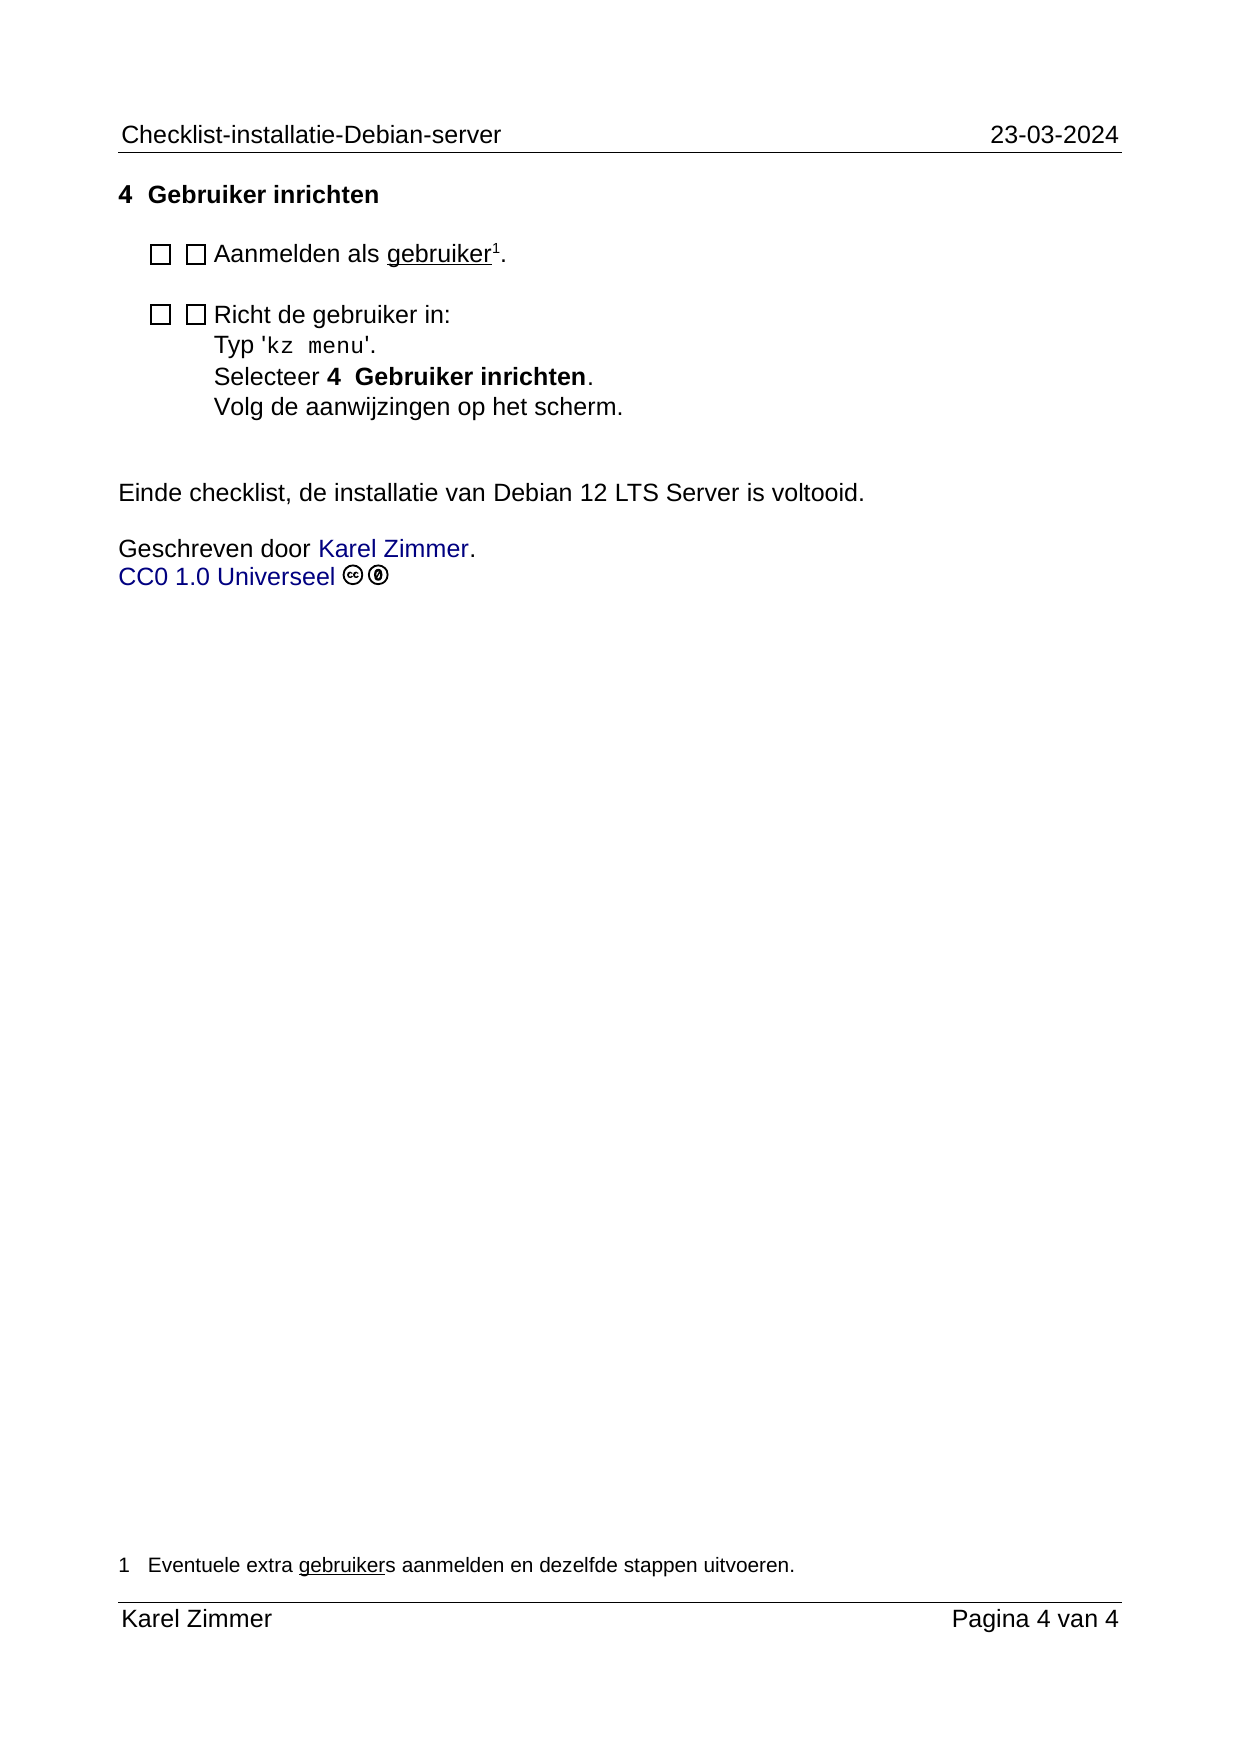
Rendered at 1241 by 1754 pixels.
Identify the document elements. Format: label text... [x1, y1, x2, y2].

table_cell Volg de aanwijzingen op het scherm. [213, 392, 1122, 422]
table_cell [142, 300, 177, 330]
text Einde checklist, de installatie van Debian 12 LTS Server is voltooid. [118, 478, 1122, 507]
table_cell [118, 330, 142, 362]
table_cell [177, 392, 213, 422]
table_cell [142, 330, 177, 362]
table_cell [177, 269, 213, 300]
text Geschreven door Karel Zimmer. [118, 534, 1122, 563]
table_cell [118, 300, 142, 330]
table_cell [118, 392, 142, 422]
table_cell [118, 269, 142, 300]
table_header [142, 239, 177, 269]
table_cell [118, 362, 142, 392]
table_header [118, 239, 142, 269]
table_cell [142, 362, 177, 392]
table_cell Typ 'kz menu'. [213, 330, 1122, 362]
table_cell [213, 269, 1122, 300]
table_header [177, 239, 213, 269]
table_cell [177, 300, 213, 330]
table_cell [177, 362, 213, 392]
list Gebruiker inrichten [118, 177, 1122, 211]
table_header Aanmelden als gebruiker. [213, 239, 1122, 269]
table_cell Selecteer 4 Gebruiker inrichten. [213, 362, 1122, 392]
table_cell [177, 330, 213, 362]
table_cell Richt de gebruiker in: [213, 300, 1122, 330]
table_cell [142, 392, 177, 422]
text CC0 1.0 Universeel [118, 563, 1122, 591]
table_cell [142, 269, 177, 300]
